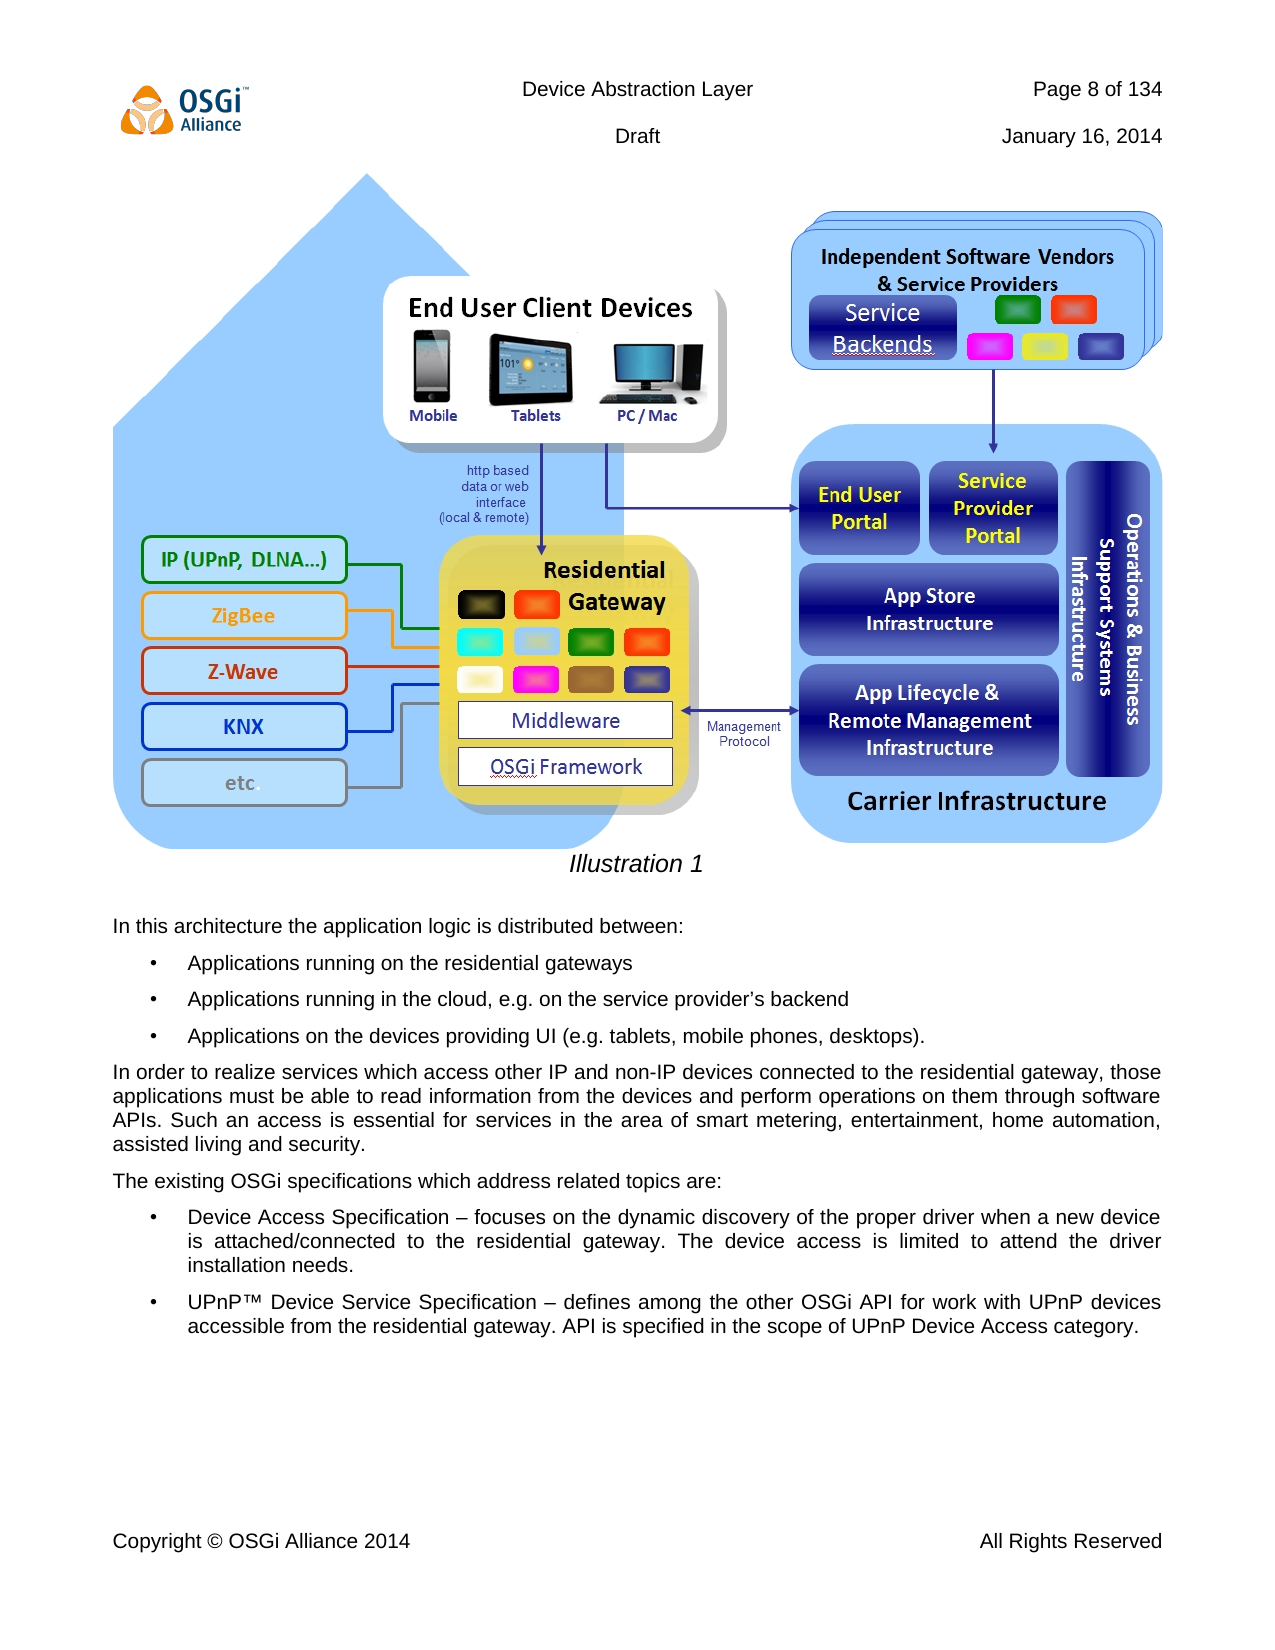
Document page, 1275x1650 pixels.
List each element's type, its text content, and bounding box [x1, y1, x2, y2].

picture [113, 78, 257, 142]
list Applications running in the cloud, e.g. on the service provider’s backend [150, 987, 1162, 1011]
text Illustration 1 [112, 849, 1162, 878]
text In this architecture the application logic is distributed between: [112, 914, 1162, 938]
picture [112, 171, 1163, 849]
text In order to realize services which access other IP and non-IP devices connected to the residential gateway, those applications must be able to read information from the devices and perform operations on them through software APIs. Such an access is essential for services in the area of smart metering, entertainment, home automation, assisted living and security. [112, 1060, 1162, 1156]
text The existing OSGi specifications which address related topics are: [112, 1168, 1162, 1192]
list Applications on the devices providing UI (e.g. tablets, mobile phones, desktops). [150, 1024, 1162, 1048]
list Applications running on the residential gateways [150, 951, 1162, 974]
list Device Access Specification – focuses on the dynamic discovery of the proper driver when a new device is attached/connected to the residential gateway. The device access is limited to attend the driver installation needs. [150, 1205, 1162, 1277]
list UPnP™ Device Service Specification – defines among the other OSGi API for work with UPnP devices accessible from the residential gateway. API is specified in the scope of UPnP Device Access category. [150, 1289, 1162, 1337]
